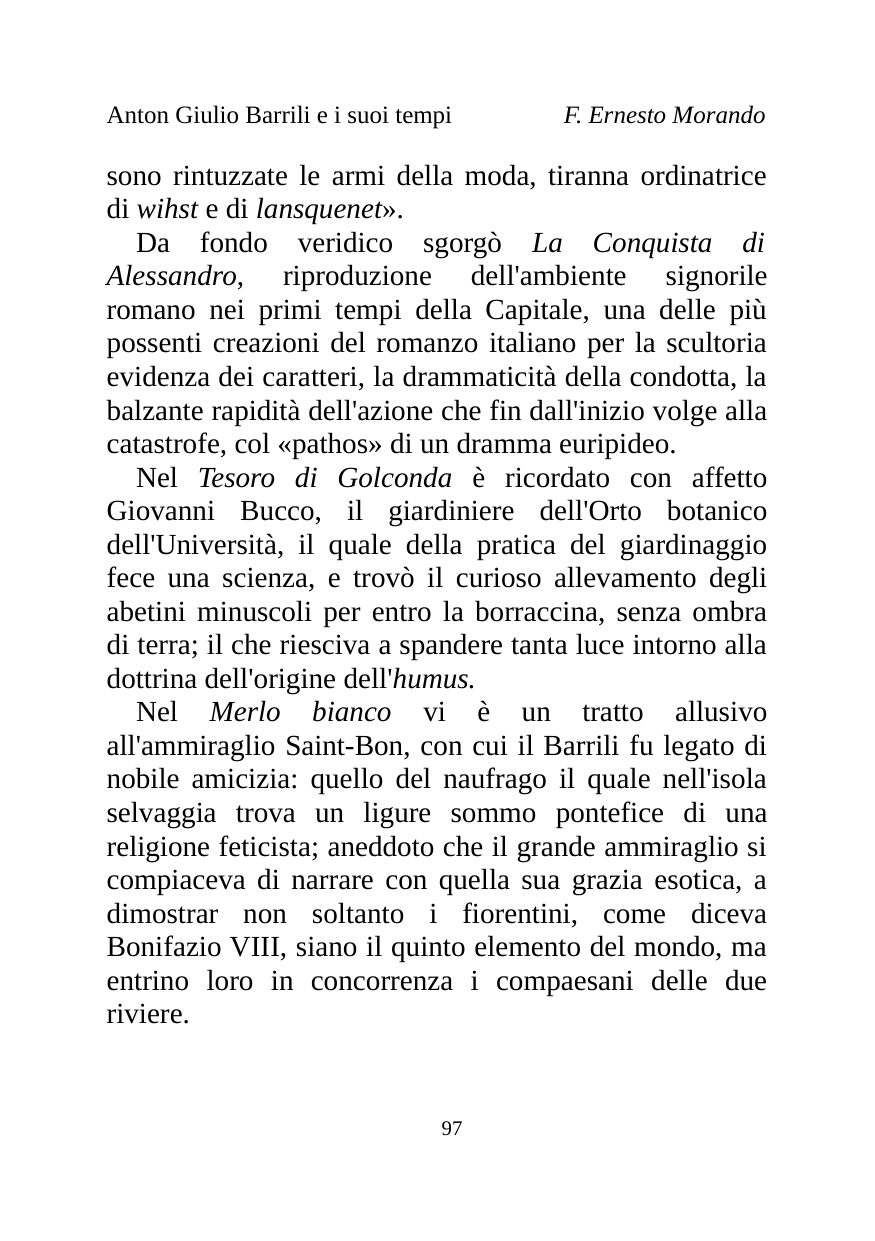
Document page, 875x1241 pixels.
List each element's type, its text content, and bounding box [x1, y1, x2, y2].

text Nel Tesoro di Golconda è ricordato con affetto Giovanni Bucco, il giardiniere dell'Orto botanico dell'Università, il quale della pratica del giardinaggio fece una scienza, e trovò il curioso allevamento degli abetini minuscoli per entro la borraccina, senza ombra di terra; il che riesciva a spandere tanta luce intorno alla dottrina dell'origine dell'humus. [106, 460, 768, 694]
text sono rintuzzate le armi della moda, tiranna ordinatrice di wihst e di lansquenet». [106, 158, 768, 225]
text Da fondo veridico sgorgò La Conquista di Alessandro, riproduzione dell'ambiente signorile romano nei primi tempi della Capitale, una delle più possenti creazioni del romanzo italiano per la scultoria evidenza dei caratteri, la drammaticità della condotta, la balzante rapidità dell'azione che fin dall'inizio volge alla catastrofe, col «pathos» di un dramma euripideo. [106, 225, 768, 460]
text Nel Merlo bianco vi è un tratto allusivo all'ammiraglio Saint-Bon, con cui il Barrili fu legato di nobile amicizia: quello del naufrago il quale nell'isola selvaggia trova un ligure sommo pontefice di una religione feticista; aneddoto che il grande ammiraglio si compiaceva di narrare con quella sua grazia esotica, a dimostrar non soltanto i fiorentini, come diceva Bonifazio VIII, siano il quinto elemento del mondo, ma entrino loro in concorrenza i compaesani delle due riviere. [106, 694, 768, 1030]
